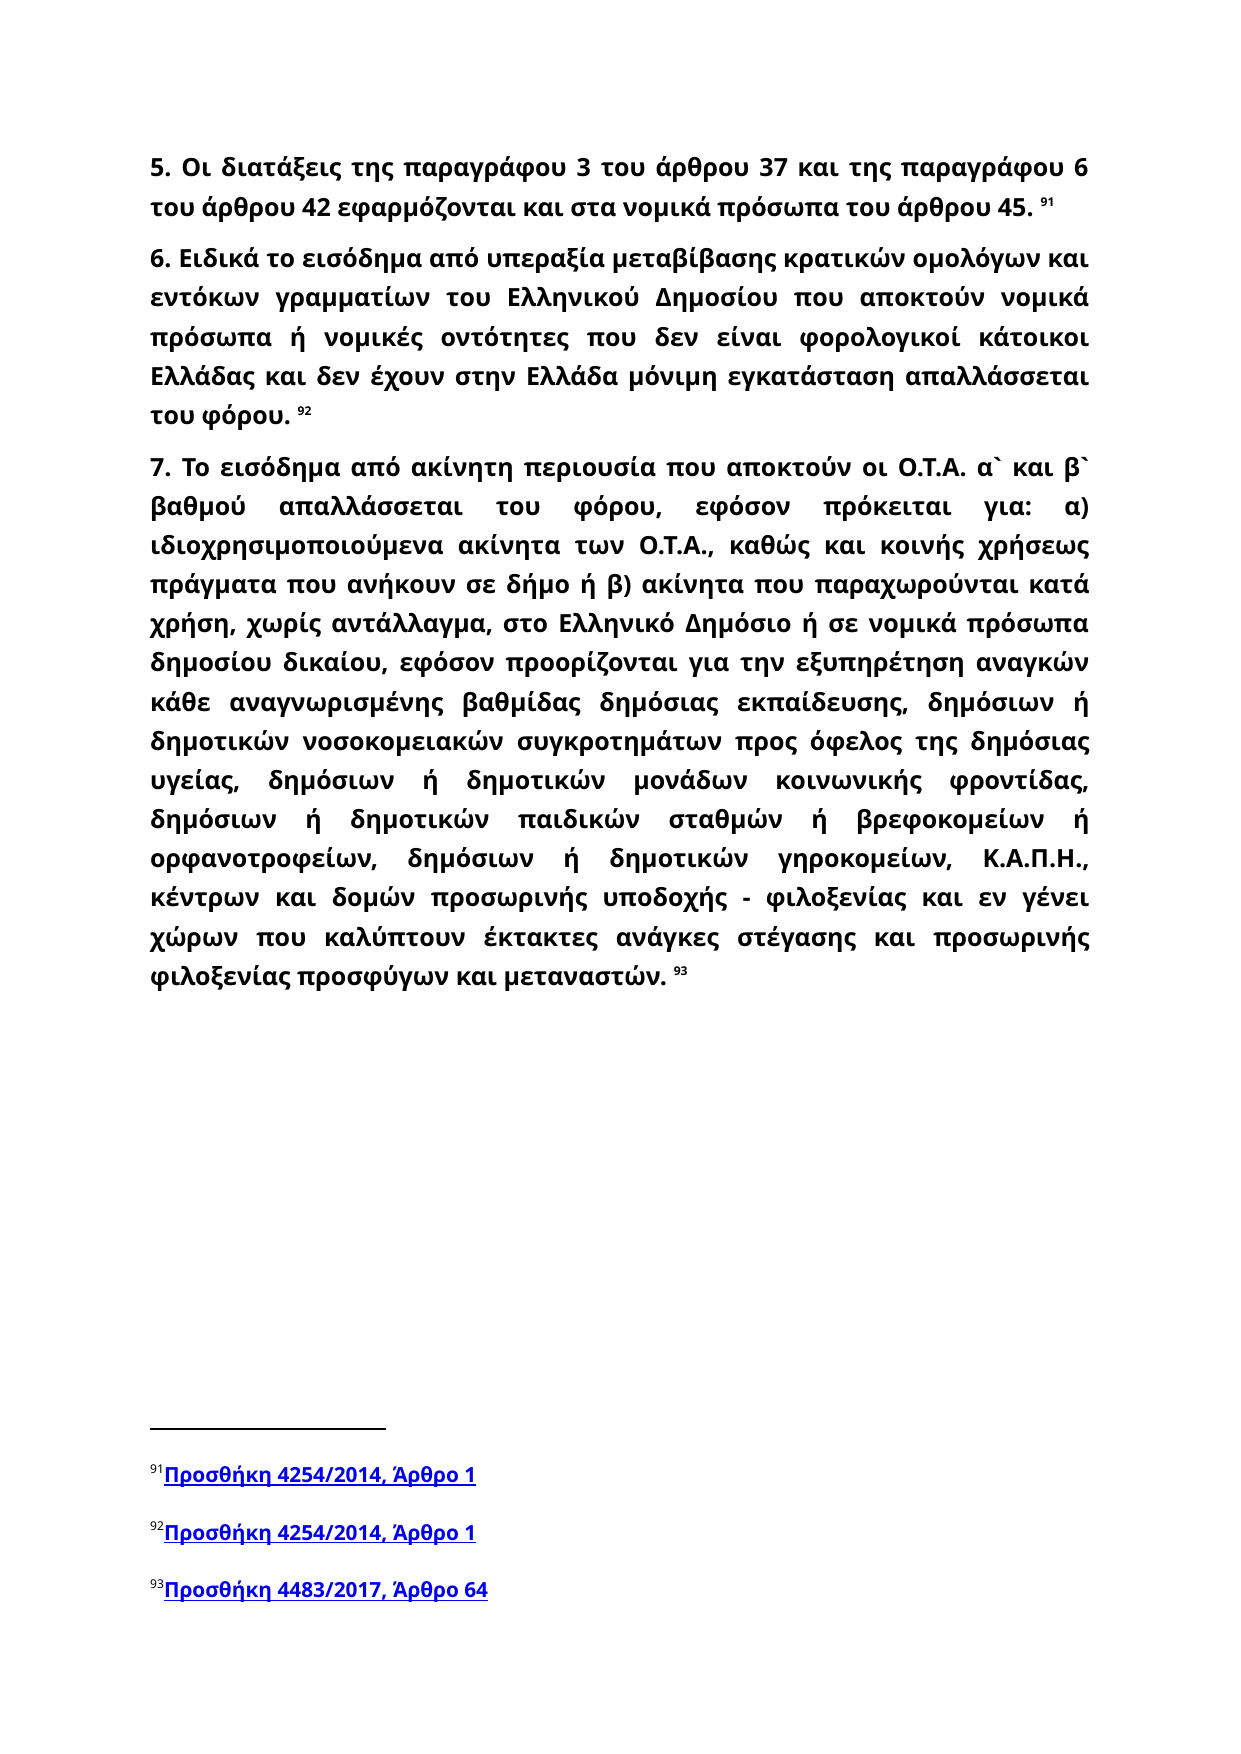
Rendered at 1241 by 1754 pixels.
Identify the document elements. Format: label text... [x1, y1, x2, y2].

text 5. Οι διατάξεις της παραγράφου 3 του άρθρου 37 και της παραγράφου 6 του άρθρου 42 εφαρμόζονται και στα νομικά πρόσωπα του άρθρου 45. [150, 150, 1090, 223]
text 7. Το εισόδημα από ακίνητη περιουσία που αποκτούν οι Ο.Τ.Α. α` και β` βαθμού απαλλάσσεται του φόρου, εφόσον πρόκειται για: α) ιδιοχρησιμοποιούμενα ακίνητα των Ο.Τ.Α., καθώς και κοινής χρήσεως πράγματα που ανήκουν σε δήμο ή β) ακίνητα που παραχωρούνται κατά χρήση, χωρίς αντάλλαγμα, στο Ελληνικό Δημόσιο ή σε νομικά πρόσωπα δημοσίου δικαίου, εφόσον προορίζονται για την εξυπηρέτηση αναγκών κάθε αναγνωρισμένης βαθμίδας δημόσιας εκπαίδευσης, δημόσιων ή δημοτικών νοσοκομειακών συγκροτημάτων προς όφελος της δημόσιας υγείας, δημόσιων ή δημοτικών μονάδων κοινωνικής φροντίδας, δημόσιων ή δημοτικών παιδικών σταθμών ή βρεφοκομείων ή ορφανοτροφείων, δημόσιων ή δημοτικών γηροκομείων, Κ.Α.Π.Η., κέντρων και δομών προσωρινής υποδοχής - φιλοξενίας και εν γένει χώρων που καλύπτουν έκτακτες ανάγκες στέγασης και προσωρινής φιλοξενίας προσφύγων και μεταναστών. [150, 449, 1090, 992]
text Προσθήκη 4254/2014, Άρθρο 1 [150, 1518, 1090, 1546]
text Προσθήκη 4483/2017, Άρθρο 64 [150, 1576, 1090, 1604]
text 6. Ειδικά το εισόδημα από υπεραξία μεταβίβασης κρατικών ομολόγων και εντόκων γραμματίων του Ελληνικού Δημοσίου που αποκτούν νομικά πρόσωπα ή νομικές οντότητες που δεν είναι φορολογικοί κάτοικοι Ελλάδας και δεν έχουν στην Ελλάδα μόνιμη εγκατάσταση απαλλάσσεται του φόρου. [150, 241, 1090, 432]
text Προσθήκη 4254/2014, Άρθρο 1 [150, 1460, 1090, 1489]
